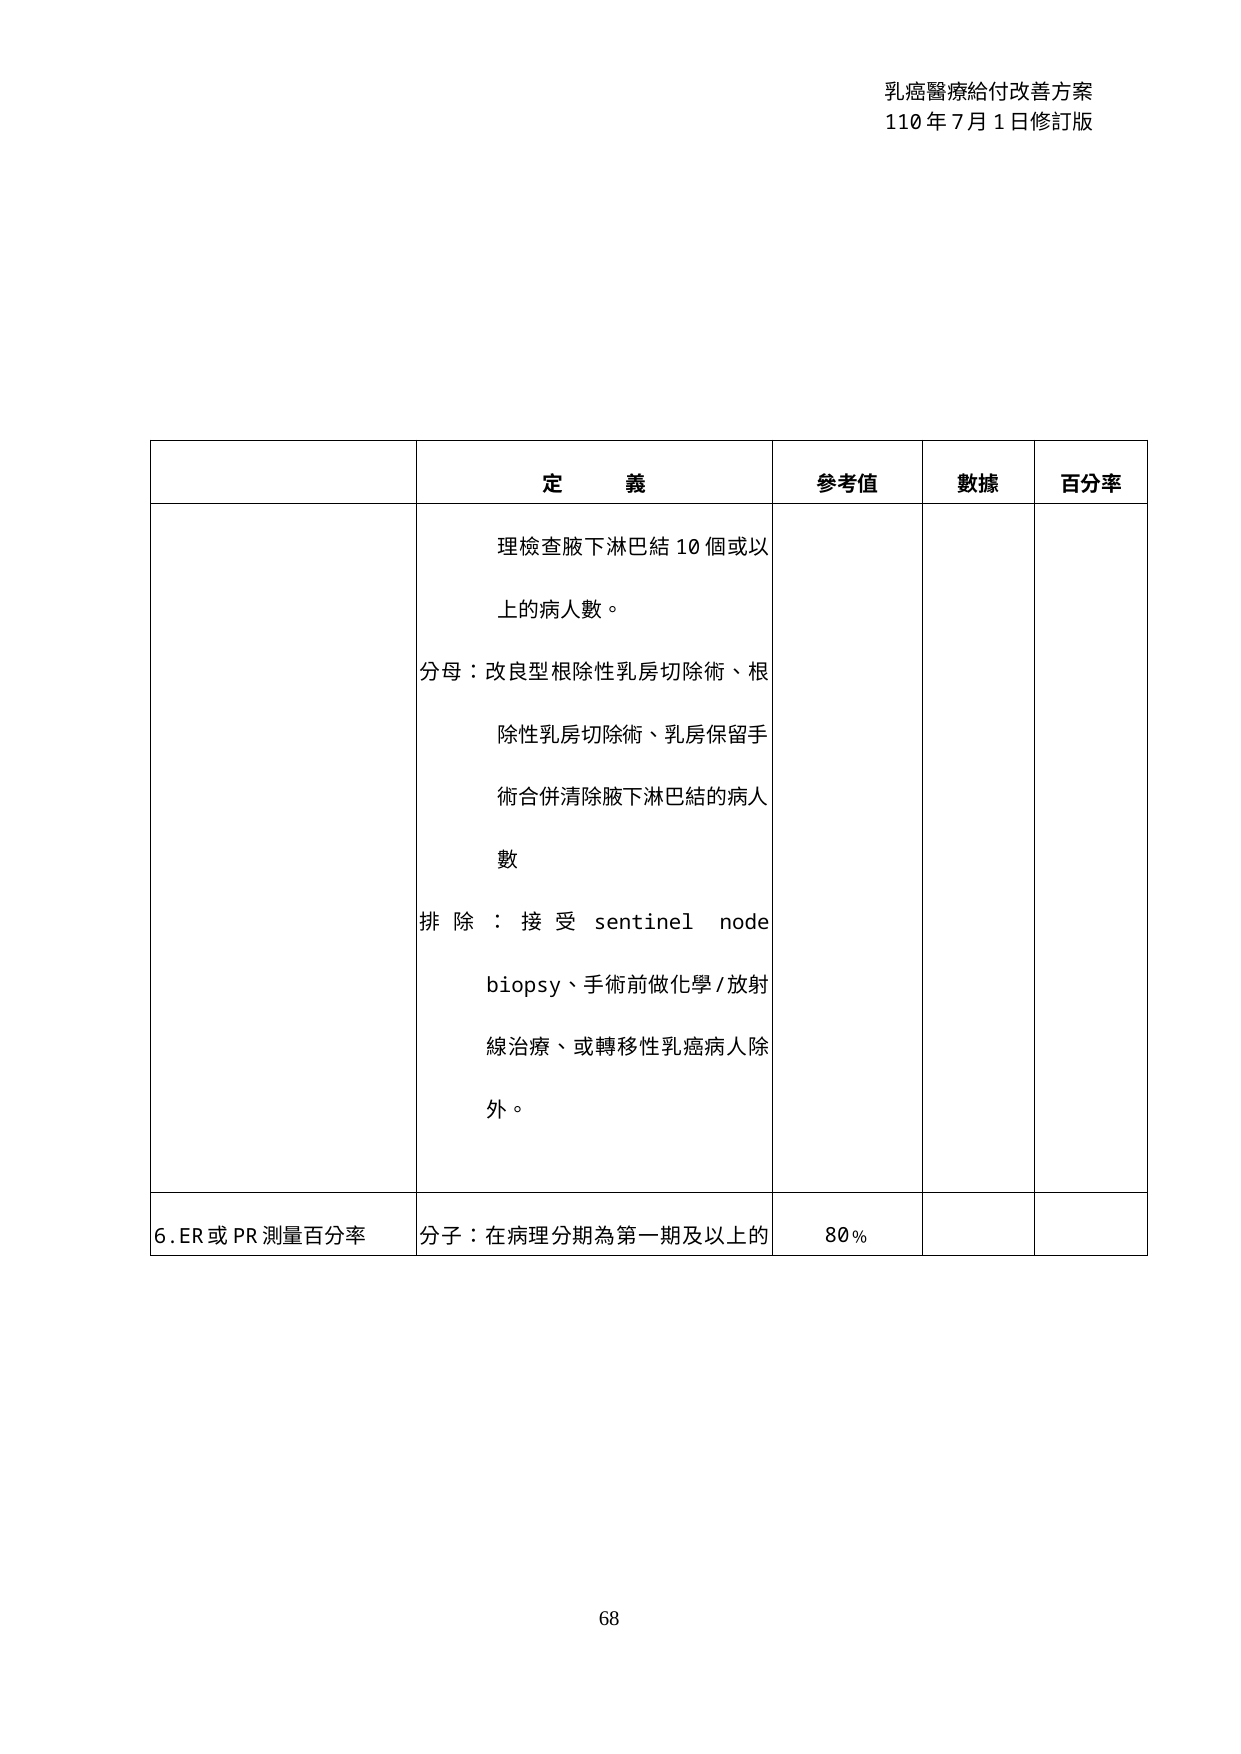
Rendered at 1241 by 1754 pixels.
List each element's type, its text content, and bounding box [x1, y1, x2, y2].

table_cell [1035, 1193, 1147, 1255]
table_cell 理檢查腋下淋巴結10個或以上的病人數。 分母：改良型根除性乳房切除術、根除性乳房切除術、乳房保留手術合併清除腋下淋巴結的病人數 排除：接受sentinel node biopsy、手術前做化學/放射線治療、或轉移性乳癌病人除外。 [417, 504, 772, 1192]
table_header [151, 441, 416, 503]
table_cell 80﹪ [773, 1193, 922, 1255]
table_cell 分子：在病理分期為第一期及以上的 [417, 1193, 772, 1255]
table_cell [923, 504, 1034, 1192]
table_cell [773, 504, 922, 1192]
table_header 百分率 [1035, 441, 1147, 503]
table_cell [1035, 504, 1147, 1192]
table_header 數據 [923, 441, 1034, 503]
table_cell [151, 504, 416, 1192]
table_cell [923, 1193, 1034, 1255]
table_header 定 義 [417, 441, 772, 503]
table_cell 6.ER或PR測量百分率 [151, 1193, 416, 1255]
table_header 參考值 [773, 441, 922, 503]
